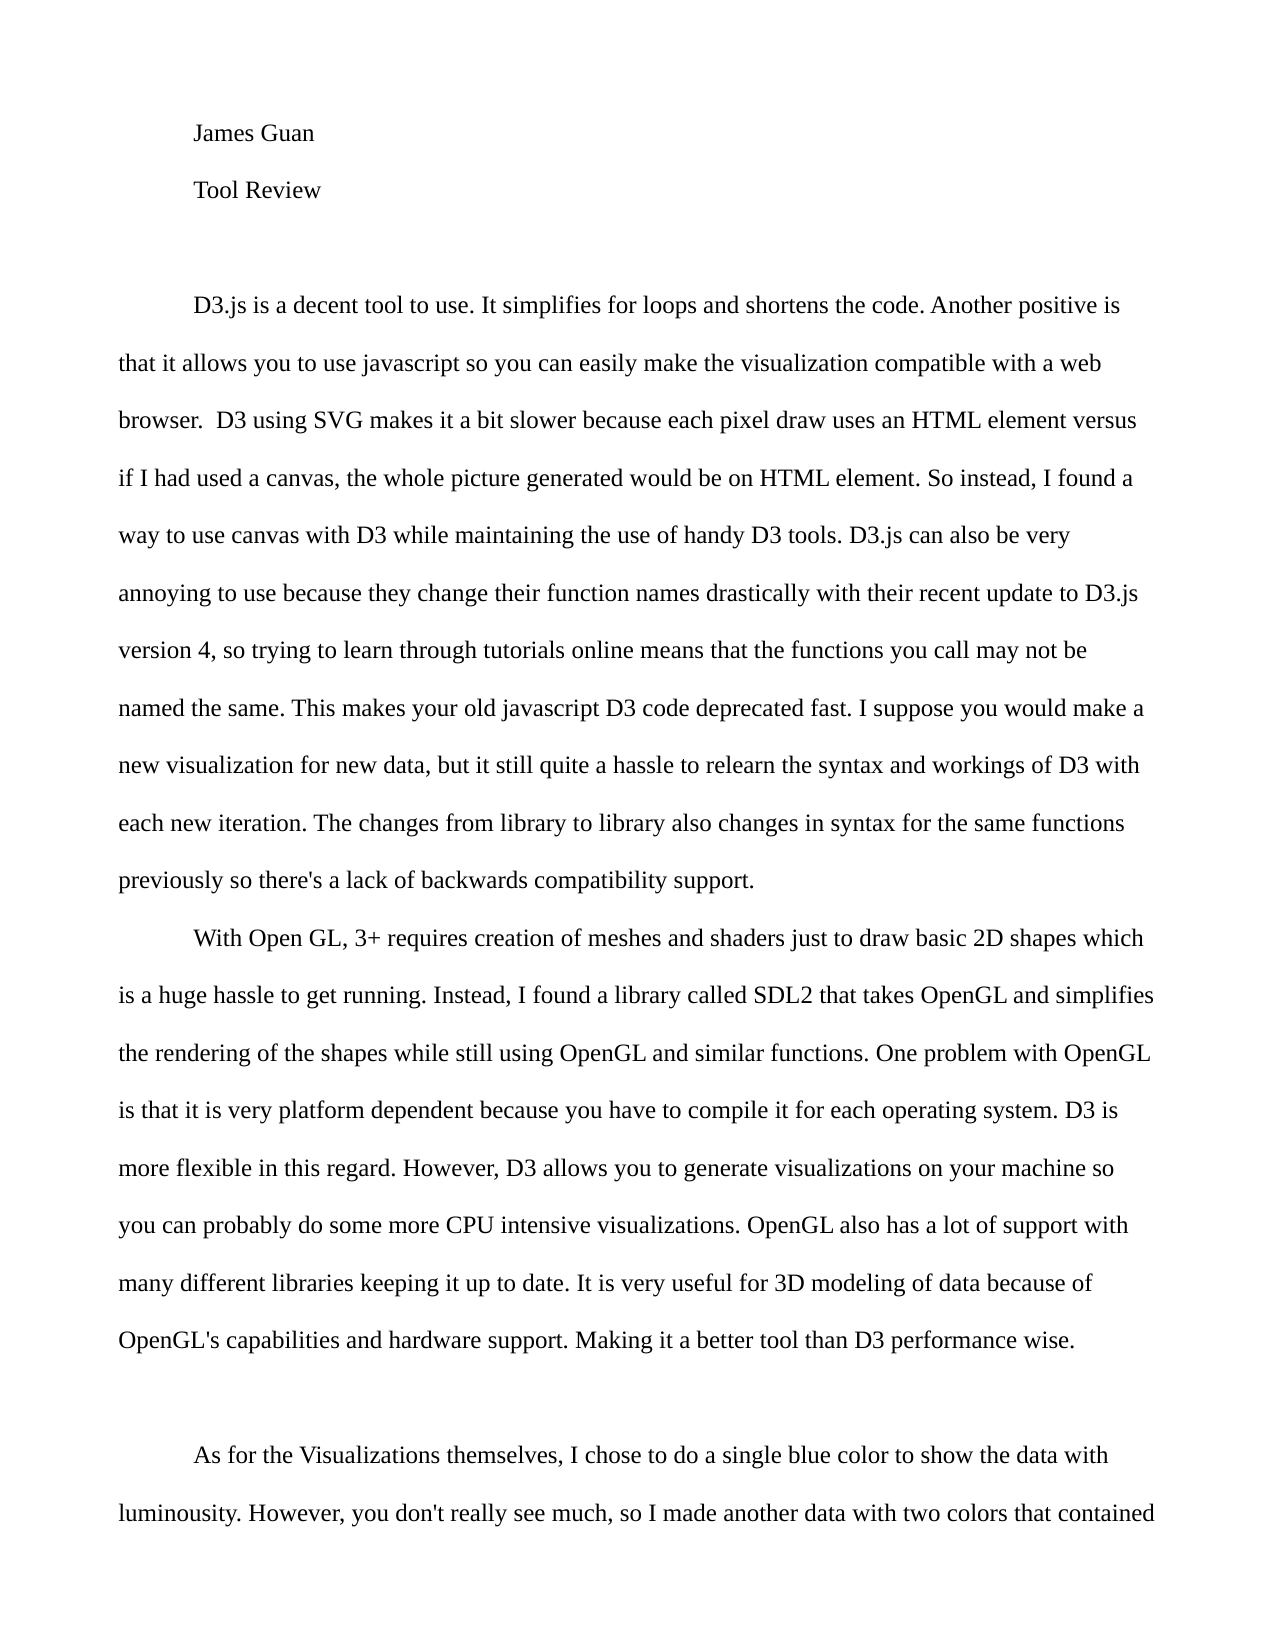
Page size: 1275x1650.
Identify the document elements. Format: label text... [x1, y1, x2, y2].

text With Open GL, 3+ requires creation of meshes and shaders just to draw basic 2D shapes which is a huge hassle to get running. Instead, I found a library called SDL2 that takes OpenGL and simplifies the rendering of the shapes while still using OpenGL and similar functions. One problem with OpenGL is that it is very platform dependent because you have to compile it for each operating system. D3 is more flexible in this regard. However, D3 allows you to generate visualizations on your machine so you can probably do some more CPU intensive visualizations. OpenGL also has a lot of support with many different libraries keeping it up to date. It is very useful for 3D modeling of data because of OpenGL's capabilities and hardware support. Making it a better tool than D3 performance wise. [118, 923, 1157, 1354]
text D3.js is a decent tool to use. It simplifies for loops and shortens the code. Another positive is that it allows you to use javascript so you can easily make the visualization compatible with a web browser. D3 using SVG makes it a bit slower because each pixel draw uses an HTML element versus if I had used a canvas, the whole picture generated would be on HTML element. So instead, I found a way to use canvas with D3 while maintaining the use of handy D3 tools. D3.js can also be very annoying to use because they change their function names drastically with their recent update to D3.js version 4, so trying to learn through tutorials online means that the functions you call may not be named the same. This makes your old javascript D3 code deprecated fast. I suppose you would make a new visualization for new data, but it still quite a hassle to relearn the syntax and workings of D3 with each new iteration. The changes from library to library also changes in syntax for the same functions previously so there's a lack of backwards compatibility support. [118, 291, 1157, 894]
text As for the Visualizations themselves, I chose to do a single blue color to show the data with luminousity. However, you don't really see much, so I made another data with two colors that contained [118, 1441, 1157, 1527]
text James Guan [118, 118, 1157, 147]
text Tool Review [118, 176, 1157, 204]
